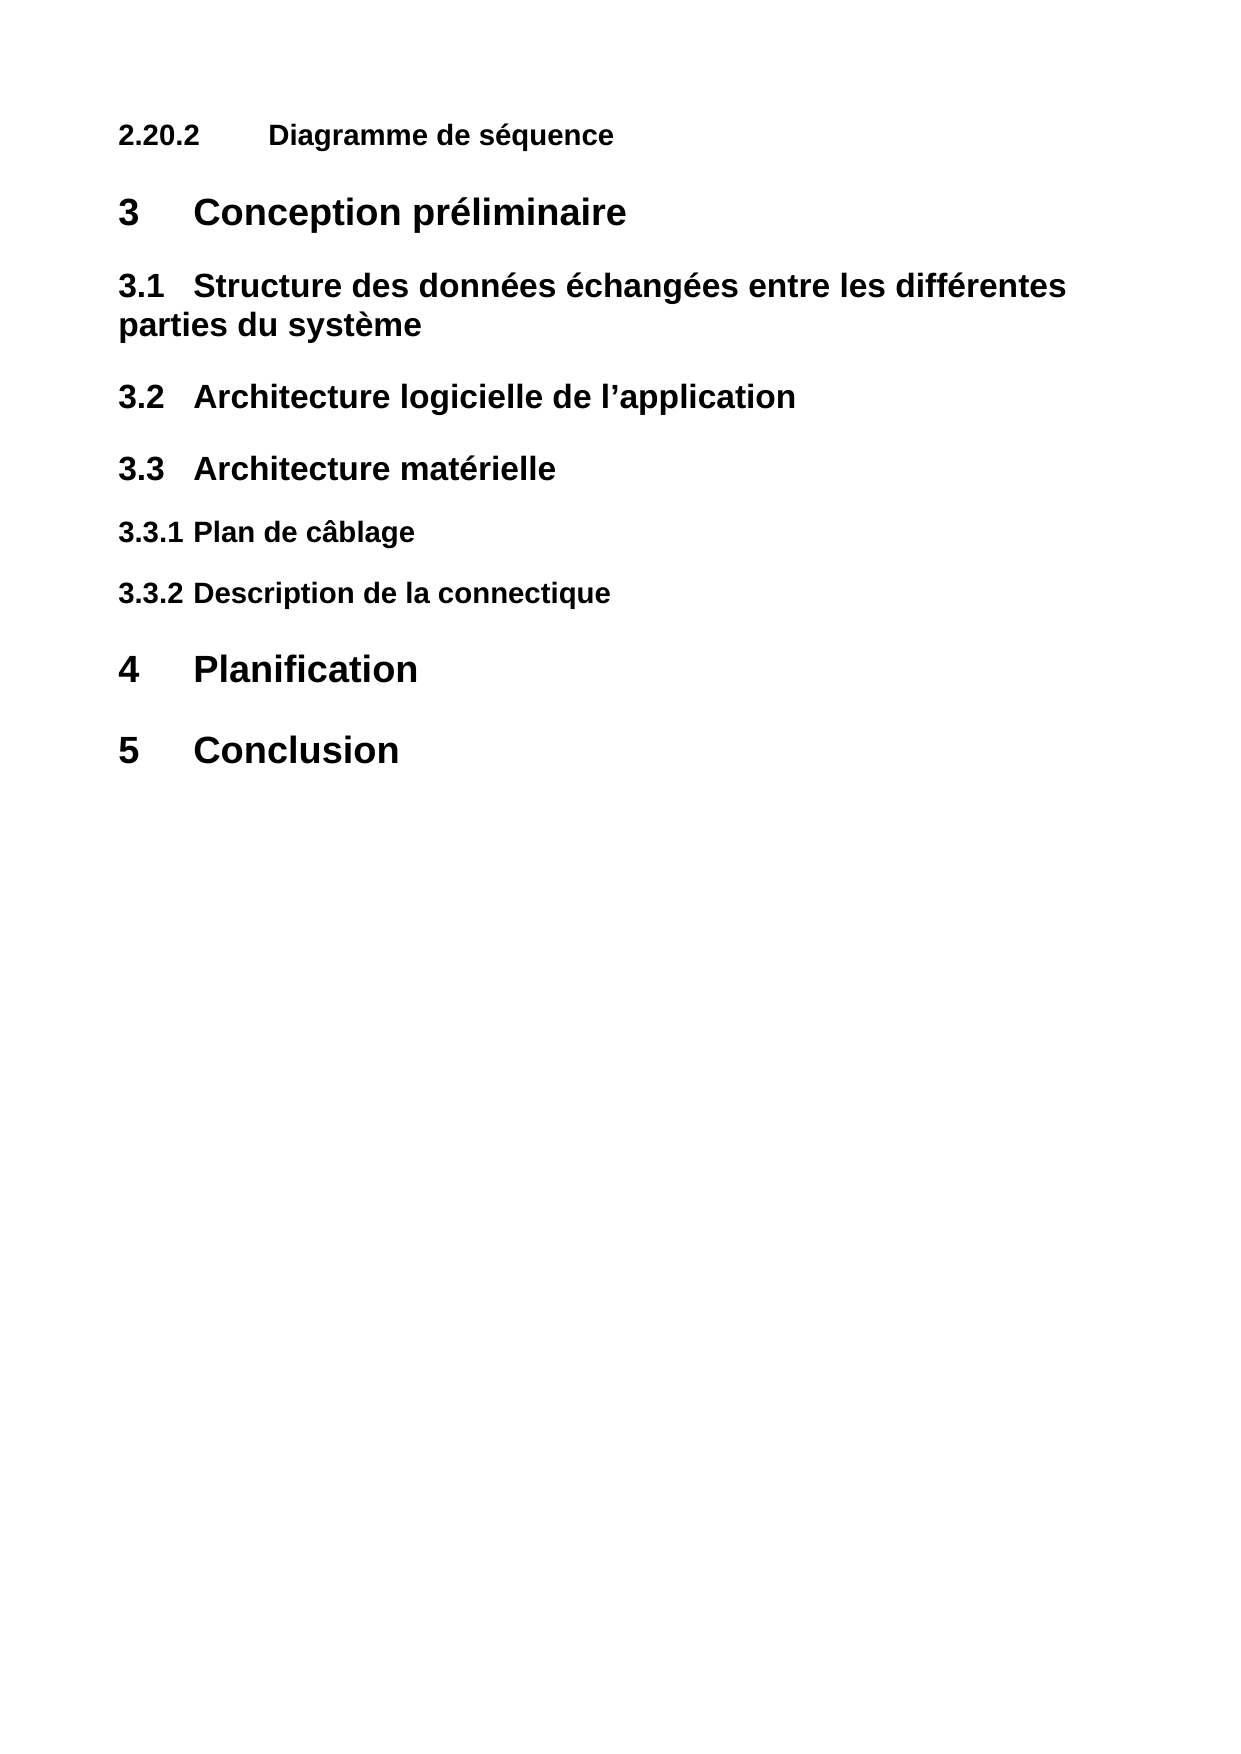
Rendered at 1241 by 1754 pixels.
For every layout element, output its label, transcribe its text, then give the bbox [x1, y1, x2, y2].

subtitle Description de la connectique [118, 576, 1122, 609]
subtitle Plan de câblage [118, 515, 1122, 548]
subtitle Architecture logicielle de l’application [118, 377, 1122, 416]
subtitle Diagramme de séquence [118, 118, 1122, 152]
subtitle Structure des données échangées entre les différentes parties du système [118, 266, 1122, 344]
subtitle Conclusion [118, 728, 1122, 772]
subtitle Architecture matérielle [118, 449, 1122, 488]
subtitle Planification [118, 647, 1122, 690]
subtitle Conception préliminaire [118, 189, 1122, 233]
